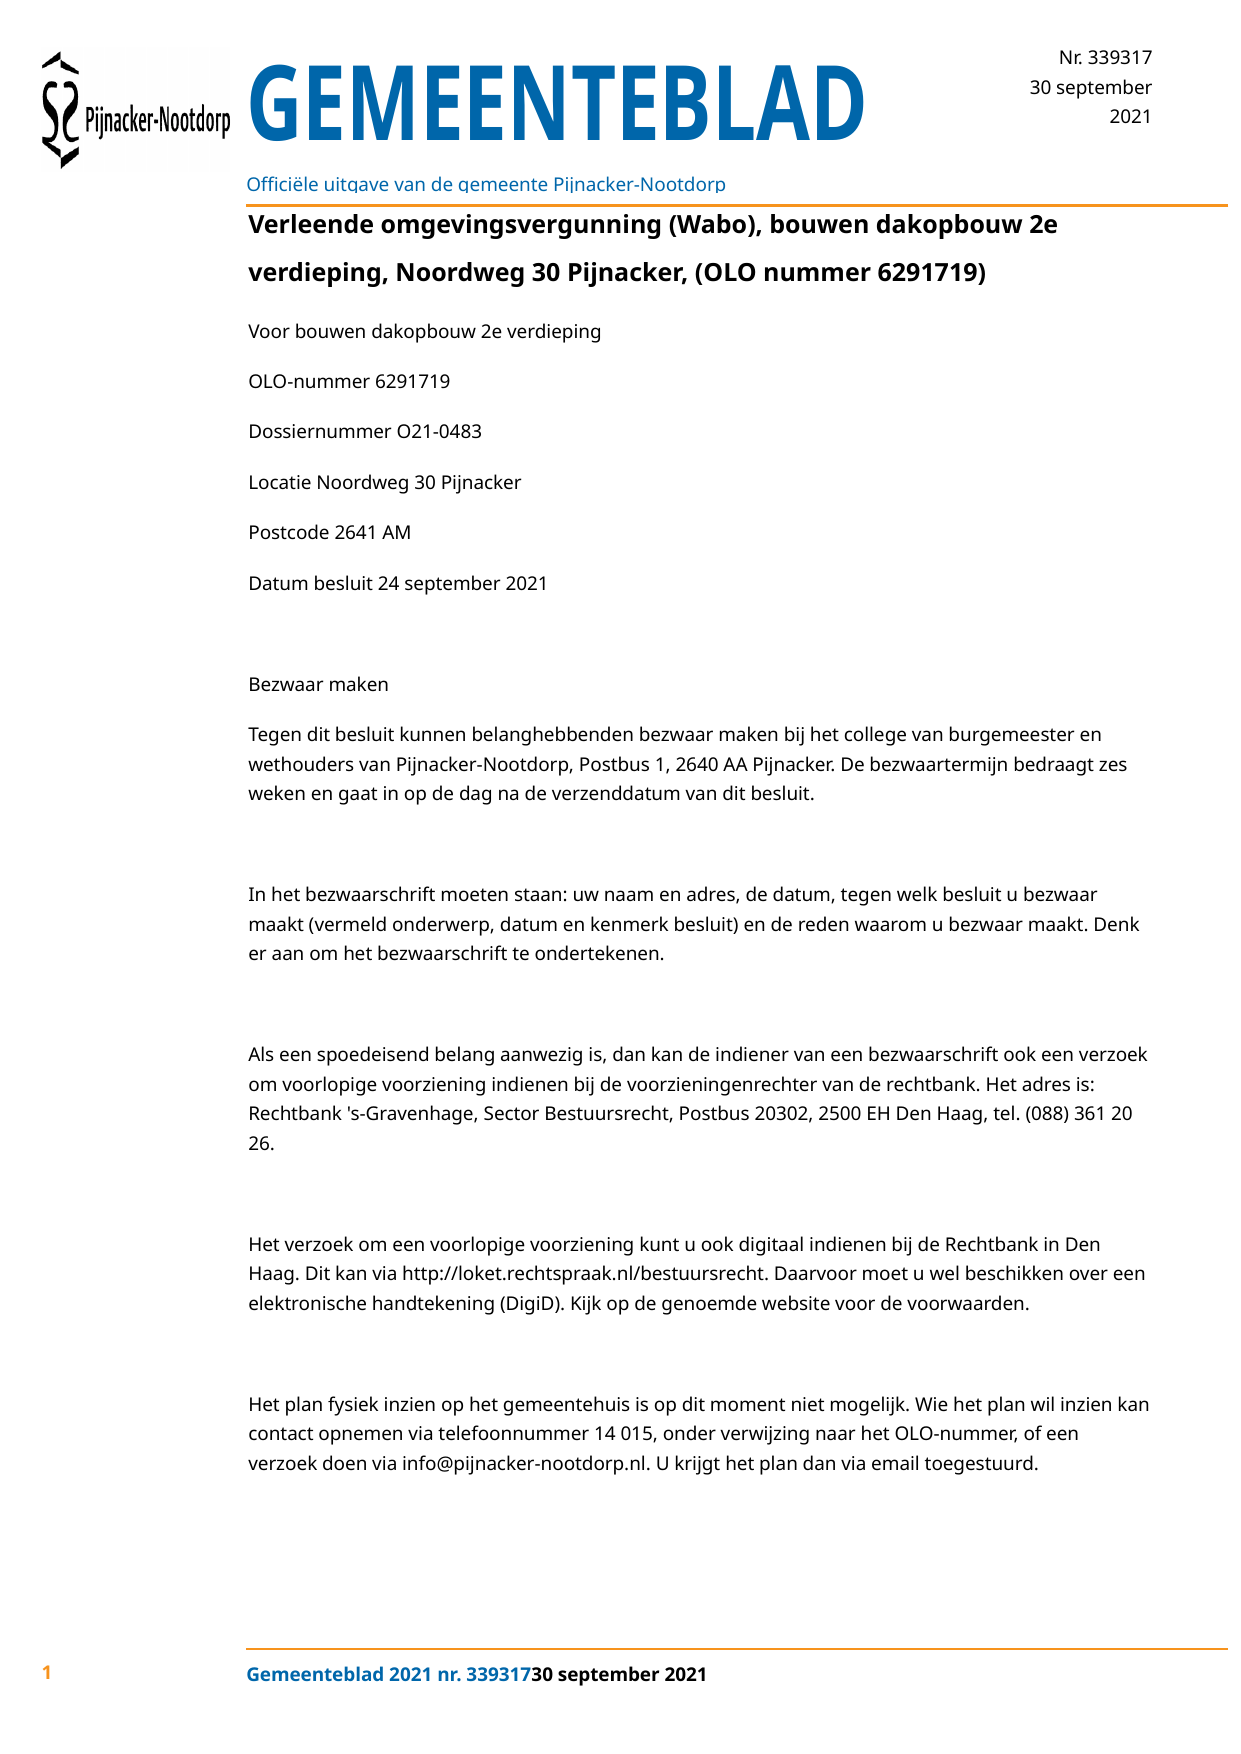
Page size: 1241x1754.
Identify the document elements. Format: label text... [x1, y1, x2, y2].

text Dossiernummer O21-0483 [248, 419, 1152, 444]
text In het bezwaarschrift moeten staan: uw naam en adres, de datum, tegen welk besluit u bezwaar maakt (vermeld onderwerp, datum en kenmerk besluit) en de reden waarom u bezwaar maakt. Denk er aan om het bezwaarschrift te ondertekenen. [248, 881, 1152, 966]
text Als een spoedeisend belang aanwezig is, dan kan de indiener van een bezwaarschrift ook een verzoek om voorlopige voorziening indienen bij de voorzieningenrechter van de rechtbank. Het adres is: Rechtbank 's-Gravenhage, Sector Bestuursrecht, Postbus 20302, 2500 EH Den Haag, tel. (088) 361 20 26. [248, 1041, 1152, 1156]
text Verleende omgevingsvergunning (Wabo), bouwen dakopbouw 2e verdieping, Noordweg 30 Pijnacker, (OLO nummer 6291719) [248, 207, 1152, 288]
picture [41, 47, 231, 172]
text Het plan fysiek inzien op het gemeentehuis is op dit moment niet mogelijk. Wie het plan wil inzien kan contact opnemen via telefoonnummer 14 015, onder verwijzing naar het OLO-nummer, of een verzoek doen via info@pijnacker-nootdorp.nl. U krijgt het plan dan via email toegestuurd. [248, 1391, 1152, 1476]
text Voor bouwen dakopbouw 2e verdieping [248, 318, 1152, 344]
text Tegen dit besluit kunnen belanghebbenden bezwaar maken bij het college van burgemeester en wethouders van Pijnacker-Nootdorp, Postbus 1, 2640 AA Pijnacker. De bezwaartermijn bedraagt zes weken en gaat in op de dag na de verzenddatum van dit besluit. [248, 721, 1152, 806]
text Bezwaar maken [248, 671, 1152, 697]
text OLO-nummer 6291719 [248, 368, 1152, 394]
text Locatie Noordweg 30 Pijnacker [248, 469, 1152, 495]
text Postcode 2641 AM [248, 519, 1152, 545]
text Het verzoek om een voorlopige voorziening kunt u ook digitaal indienen bij de Rechtbank in Den Haag. Dit kan via http://loket.rechtspraak.nl/bestuursrecht. Daarvoor moet u wel beschikken over een elektronische handtekening (DigiD). Kijk op de genoemde website voor de voorwaarden. [248, 1231, 1152, 1316]
text Datum besluit 24 september 2021 [248, 570, 1152, 596]
